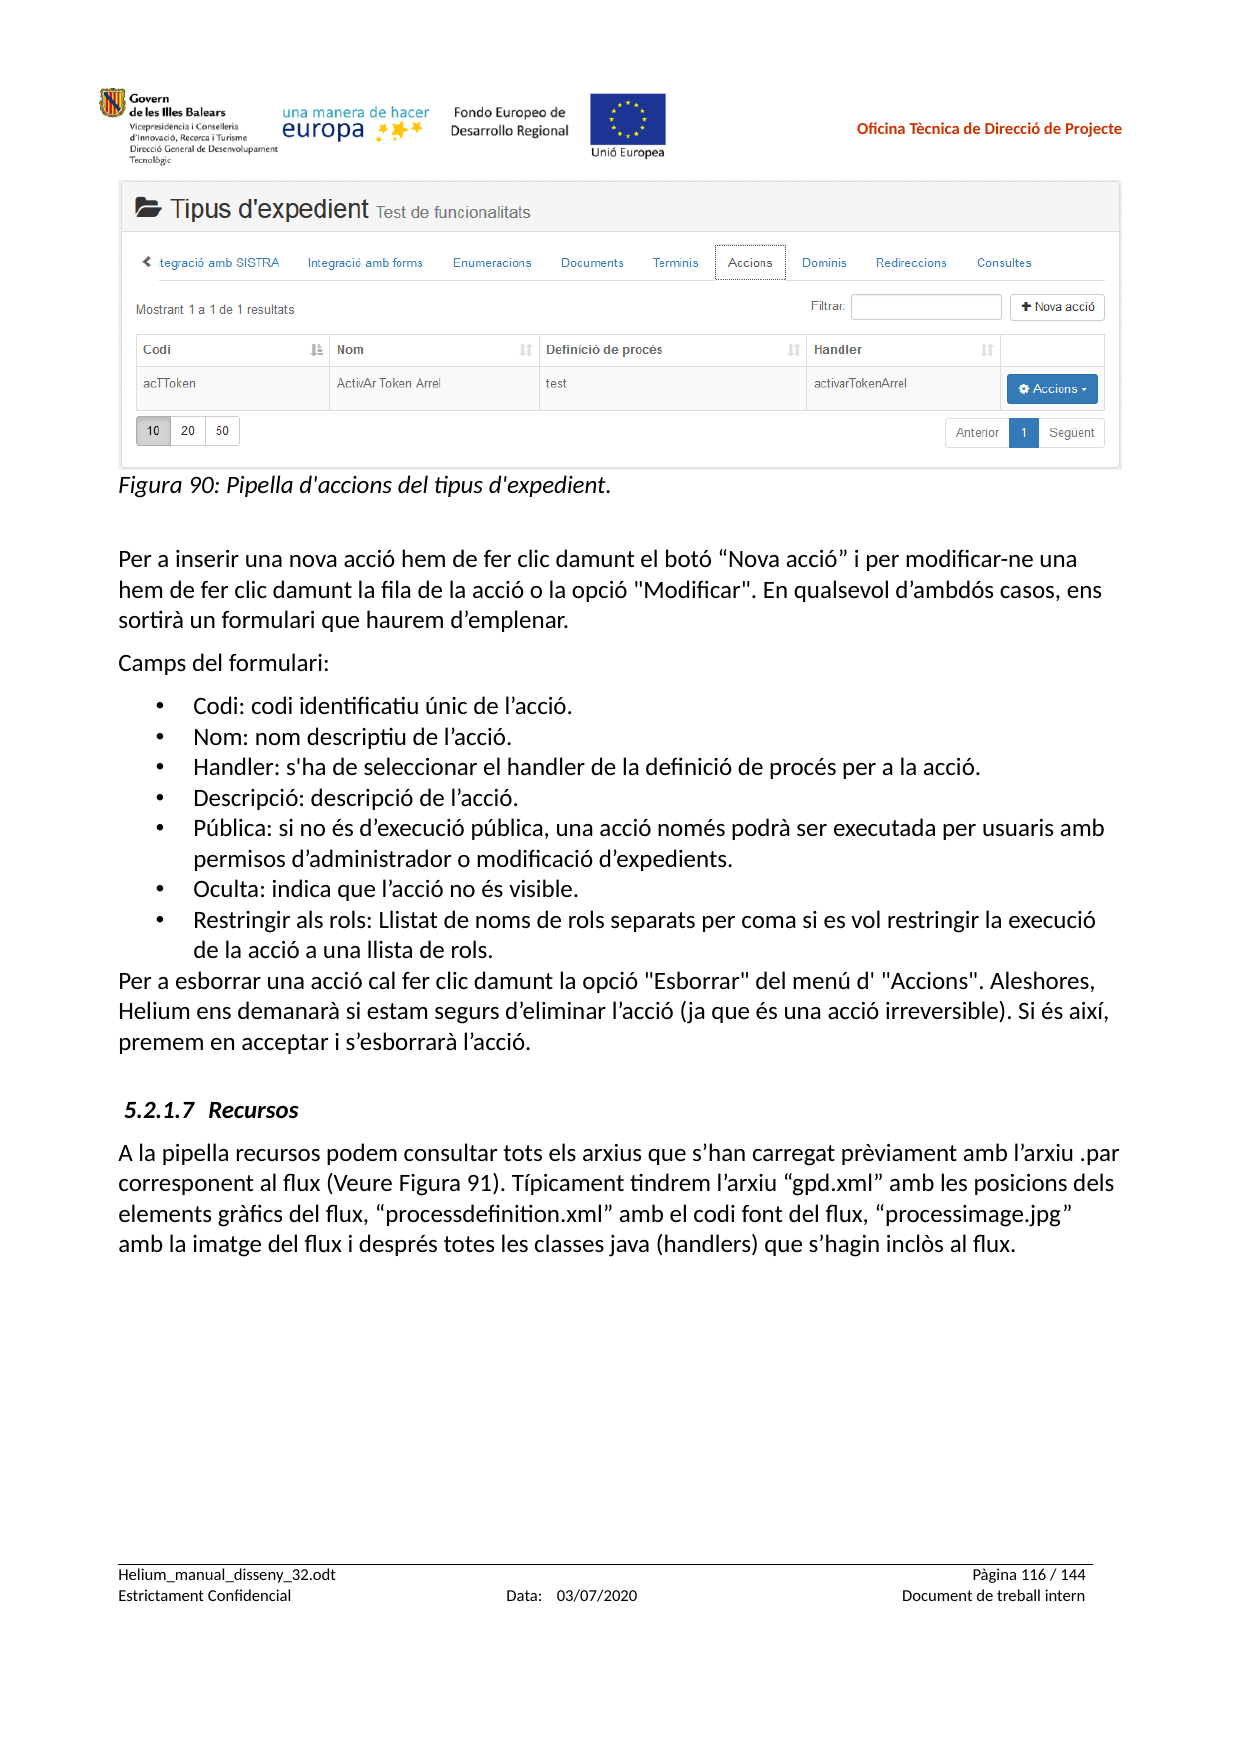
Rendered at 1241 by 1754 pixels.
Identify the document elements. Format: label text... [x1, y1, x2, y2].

list Codi: codi identificatiu únic de l’acció. [156, 690, 1122, 721]
list Descripció: descripció de l’acció. [156, 782, 1122, 812]
text Per a esborrar una acció cal fer clic damunt la opció "Esborrar" del menú d' "Accions". Aleshores, Helium ens demanarà si estam segurs d’eliminar l’acció (ja que és una acció irreversible). Si és així, premem en acceptar i s’esborrarà l’acció. [118, 965, 1122, 1057]
picture [99, 87, 668, 166]
list Nom: nom descriptiu de l’acció. [156, 721, 1122, 751]
text Per a inserir una nova acció hem de fer clic damunt el botó “Nova acció” i per modificar-ne una hem de fer clic damunt la fila de la acció o la opció "Modificar". En qualsevol d’ambdós casos, ens sortirà un formulari que haurem d’emplenar. [118, 543, 1122, 635]
text Camps del formulari: [118, 647, 1122, 678]
list Handler: s'ha de seleccionar el handler de la definició de procés per a la acció. [156, 751, 1122, 782]
list Restringir als rols: Llistat de noms de rols separats per coma si es vol restringir la execució de la acció a una llista de rols. [156, 904, 1122, 965]
list Oculta: indica que l’acció no és visible. [156, 873, 1122, 904]
picture [118, 180, 1123, 470]
text Figura 90: Pipella d'accions del tipus d'expedient. [118, 470, 1122, 500]
subtitle Recursos [118, 1094, 1122, 1124]
list Pública: si no és d’execució pública, una acció només podrà ser executada per usuaris amb permisos d’administrador o modificació d’expedients. [156, 812, 1122, 873]
text A la pipella recursos podem consultar tots els arxius que s’han carregat prèviament amb l’arxiu .par corresponent al flux (Veure Figura 91). Típicament tindrem l’arxiu “gpd.xml” amb les posicions dels elements gràfics del flux, “processdefinition.xml” amb el codi font del flux, “processimage.jpg” amb la imatge del flux i després totes les classes java (handlers) que s’hagin inclòs al flux. [118, 1137, 1122, 1259]
